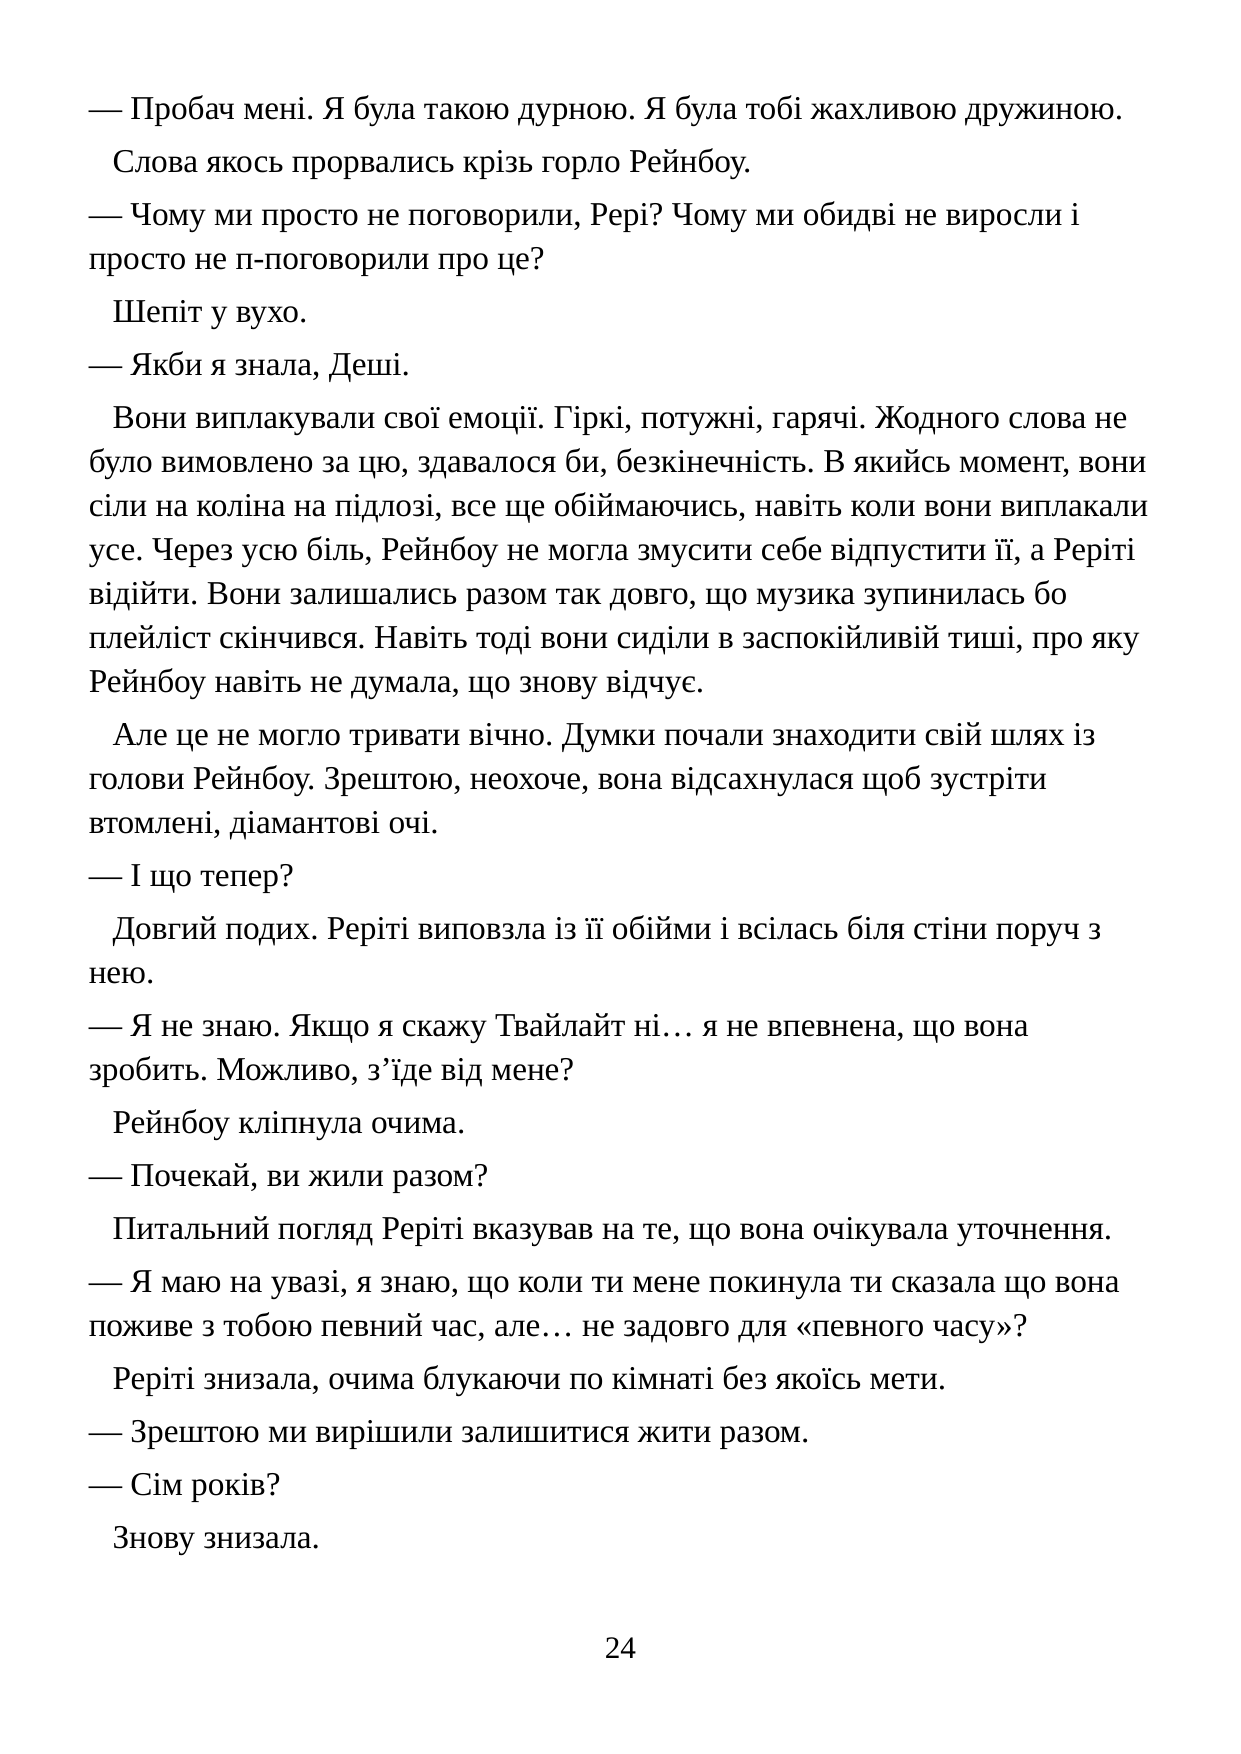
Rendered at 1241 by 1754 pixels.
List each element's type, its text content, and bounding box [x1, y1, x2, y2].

text — Я маю на увазі, я знаю, що коли ти мене покинула ти сказала що вона поживе з тобою певний час, але… не задовго для «певного часу»? [88, 1261, 1152, 1343]
text — Я не знаю. Якщо я скажу Твайлайт ні… я не впевнена, що вона зробить. Можливо, з’їде від мене? [88, 1005, 1152, 1088]
text Вони виплакували свої емоції. Гіркі, потужні, гарячі. Жодного слова не було вимовлено за цю, здавалося би, безкінечність. В якийсь момент, вони сіли на коліна на підлозі, все ще обіймаючись, навіть коли вони виплакали усе. Через усю біль, Рейнбоу не могла змусити себе відпустити її, а Реріті відійти. Вони залишались разом так довго, що музика зупинилась бо плейліст скінчився. Навіть тоді вони сиділи в заспокійливій тиші, про яку Рейнбоу навіть не думала, що знову відчує. [88, 397, 1152, 700]
text — І що тепер? [88, 856, 1152, 894]
text — Чому ми просто не поговорили, Рері? Чому ми обидві не виросли і просто не п‐поговорили про це? [88, 194, 1152, 277]
text Але це не могло тривати вічно. Думки почали знаходити свій шлях із голови Рейнбоу. Зрештою, неохоче, вона відсахнулася щоб зустріти втомлені, діамантові очі. [88, 714, 1152, 841]
text — Зрештою ми вирішили залишитися жити разом. [88, 1411, 1152, 1449]
text Реріті знизала, очима блукаючи по кімнаті без якоїсь мети. [88, 1358, 1152, 1396]
text — Якби я знала, Деші. [88, 344, 1152, 383]
text Знову знизала. [88, 1517, 1152, 1555]
text — Сім років? [88, 1464, 1152, 1502]
text Шепіт у вухо. [88, 291, 1152, 330]
text Слова якось прорвались крізь горло Рейнбоу. [88, 141, 1152, 180]
text Рейнбоу кліпнула очима. [88, 1102, 1152, 1141]
text Питальний погляд Реріті вказував на те, що вона очікувала уточнення. [88, 1208, 1152, 1247]
text — Пробач мені. Я була такою дурною. Я була тобі жахливою дружиною. [88, 88, 1152, 127]
text — Почекай, ви жили разом? [88, 1155, 1152, 1194]
text Довгий подих. Реріті виповзла із її обійми і всілась біля стіни поруч з нею. [88, 908, 1152, 991]
